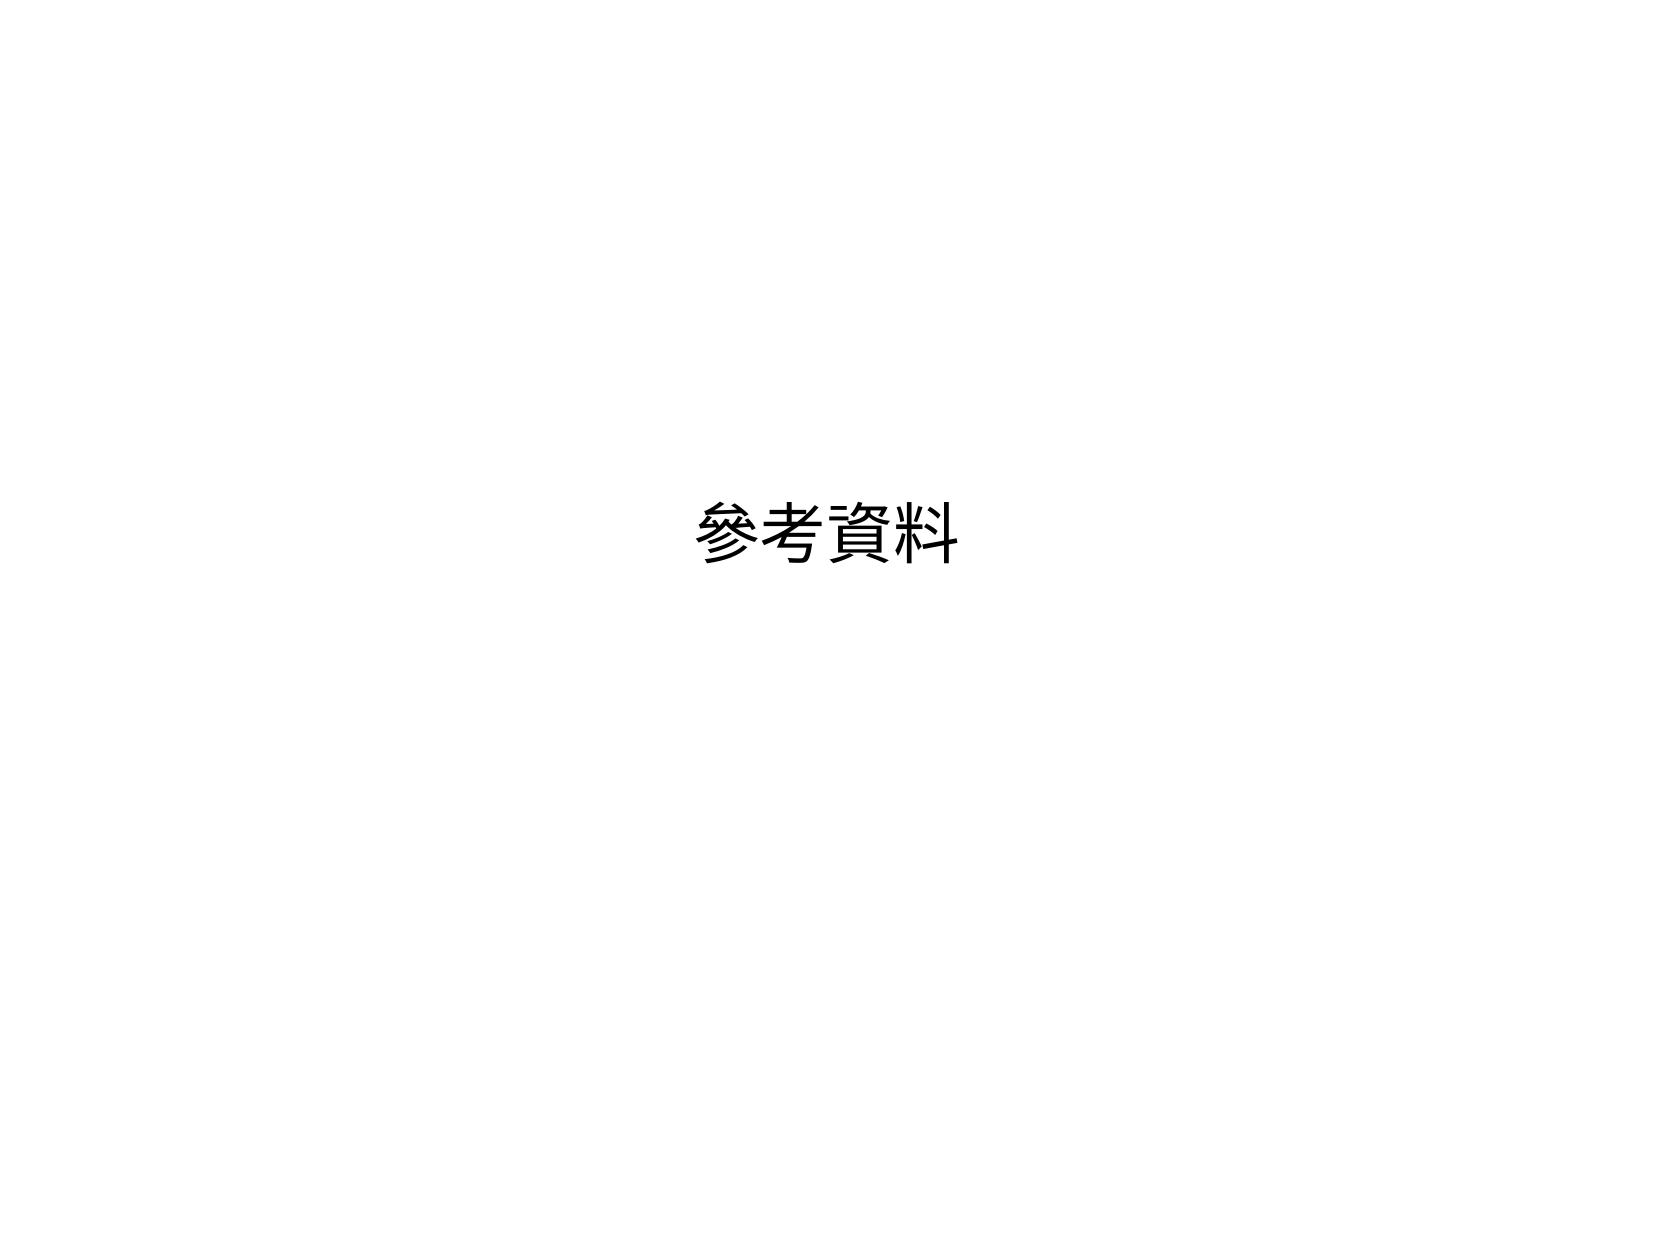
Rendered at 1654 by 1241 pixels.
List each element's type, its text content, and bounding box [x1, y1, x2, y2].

subtitle 參考資料 [82, 49, 1571, 1010]
